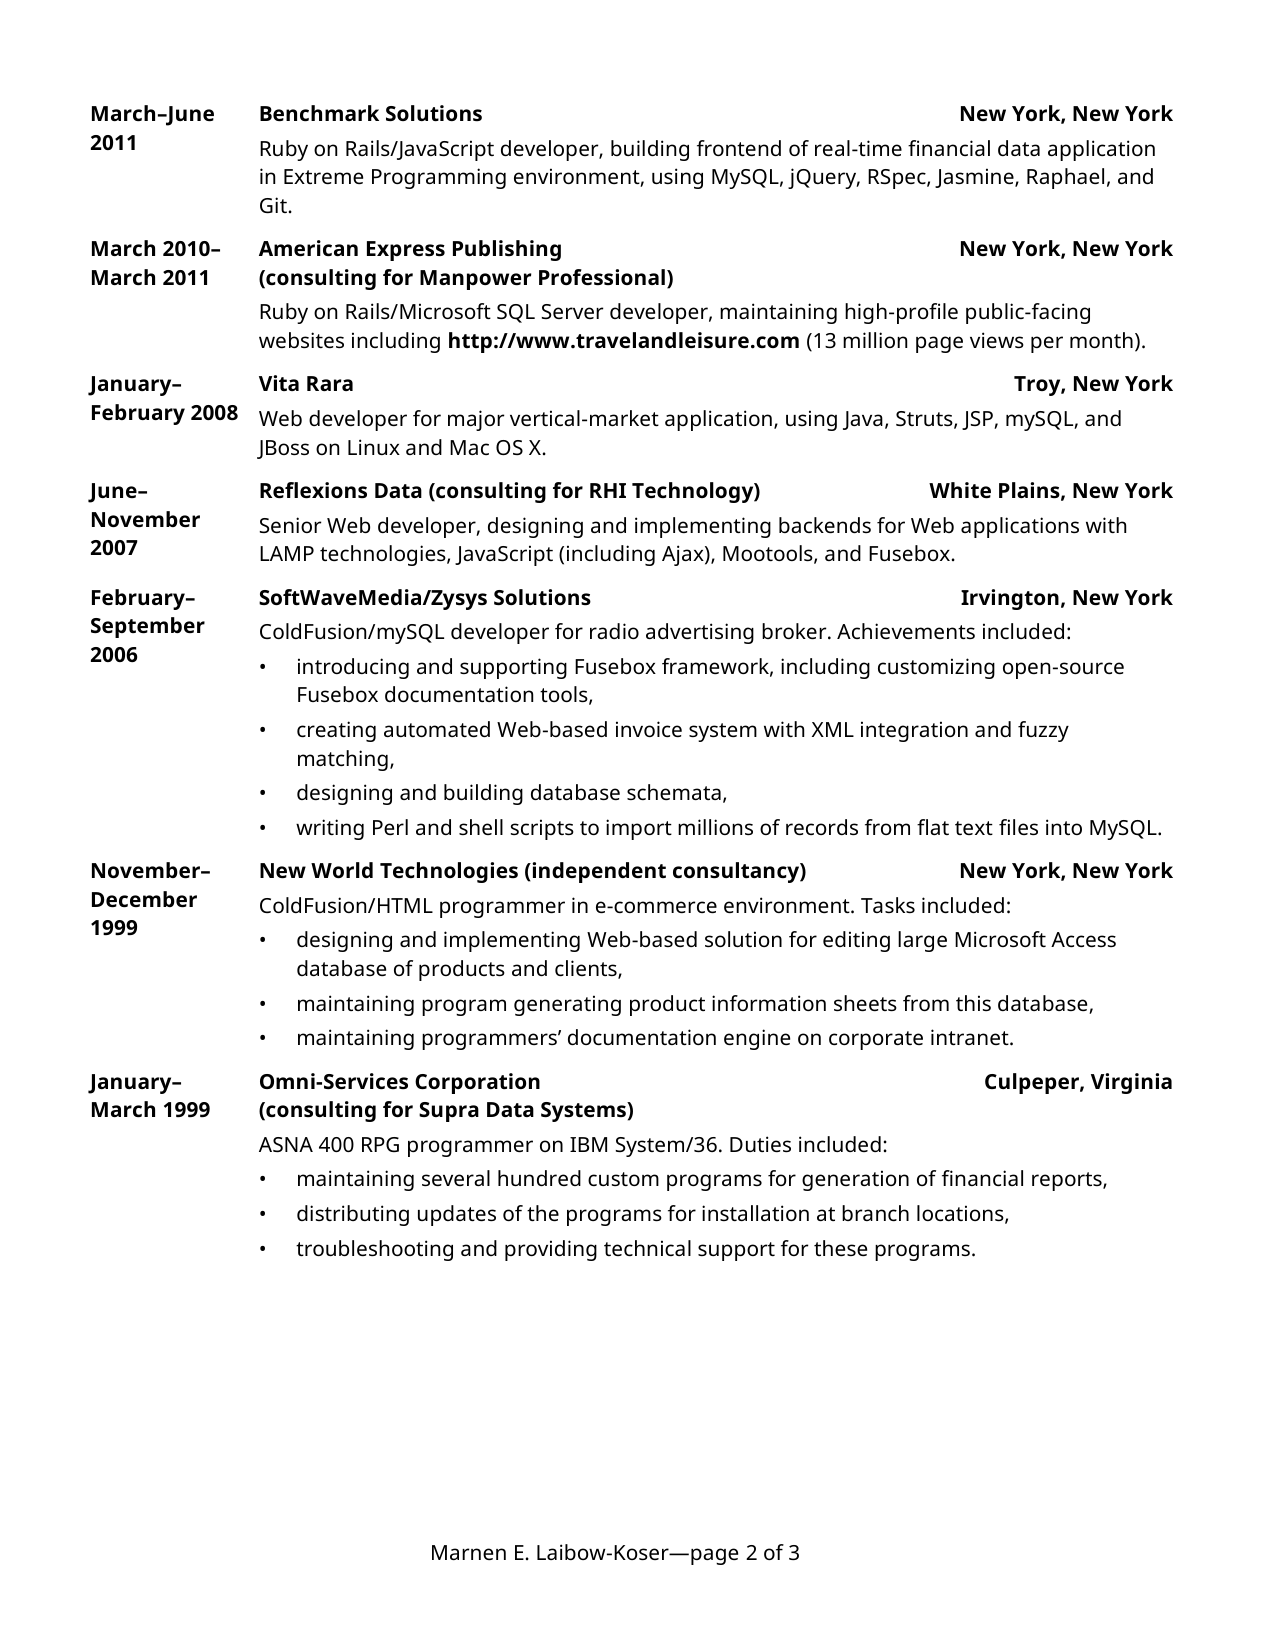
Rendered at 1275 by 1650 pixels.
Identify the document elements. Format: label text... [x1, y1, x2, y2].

table_cell American Express Publishing New York, New York (consulting for Manpower Professional) Ruby on Rails/Microsoft SQL Server developer, maintaining high-profile public-facing websites including http://www.travelandleisure.com (13 million page views per month). [259, 219, 1185, 354]
table_cell January–February 2008 [90, 354, 258, 461]
table_cell November– December 1999 [90, 841, 258, 1052]
table_cell Vita Rara Troy, New York Web developer for major vertical-market application, using Java, Struts, JSP, mySQL, and JBoss on Linux and Mac OS X. [259, 354, 1185, 461]
table_cell SoftWaveMedia/Zysys Solutions Irvington, New York ColdFusion/mySQL developer for radio advertising broker. Achievements included: introducing and supporting Fusebox framework, including customizing open-source Fusebox documentation tools, creating automated Web-based invoice system with XML integration and fuzzy matching, designing and building database schemata, writing Perl and shell scripts to import millions of records from ﬂat text ﬁles into MySQL. [259, 568, 1185, 841]
table_cell January–March 1999 [90, 1052, 258, 1262]
table_cell Omni-Services Corporation Culpeper, Virginia (consulting for Supra Data Systems) ASNA 400 RPG programmer on IBM System/36. Duties included: maintaining several hundred custom programs for generation of ﬁnancial reports, distributing updates of the programs for installation at branch locations, troubleshooting and providing technical support for these programs. [259, 1052, 1185, 1262]
table_cell New World Technologies (independent consultancy) New York, New York ColdFusion/HTML programmer in e-commerce environment. Tasks included: designing and implementing Web-based solution for editing large Microsoft Access database of products and clients, maintaining program generating product information sheets from this database, maintaining programmers’ documentation engine on corporate intranet. [259, 841, 1185, 1052]
table_cell February–September 2006 [90, 568, 258, 841]
table_cell June–November 2007 [90, 461, 258, 568]
table_cell Benchmark Solutions New York, New York Ruby on Rails/JavaScript developer, building frontend of real-time financial data application in Extreme Programming environment, using MySQL, jQuery, RSpec, Jasmine, Raphael, and Git. [259, 84, 1185, 219]
table_cell March 2010–March 2011 [90, 219, 258, 354]
table_cell March–June 2011 [90, 84, 258, 219]
table_cell Reflexions Data (consulting for RHI Technology) White Plains, New York Senior Web developer, designing and implementing backends for Web applications with LAMP technologies, JavaScript (including Ajax), Mootools, and Fusebox. [259, 461, 1185, 568]
